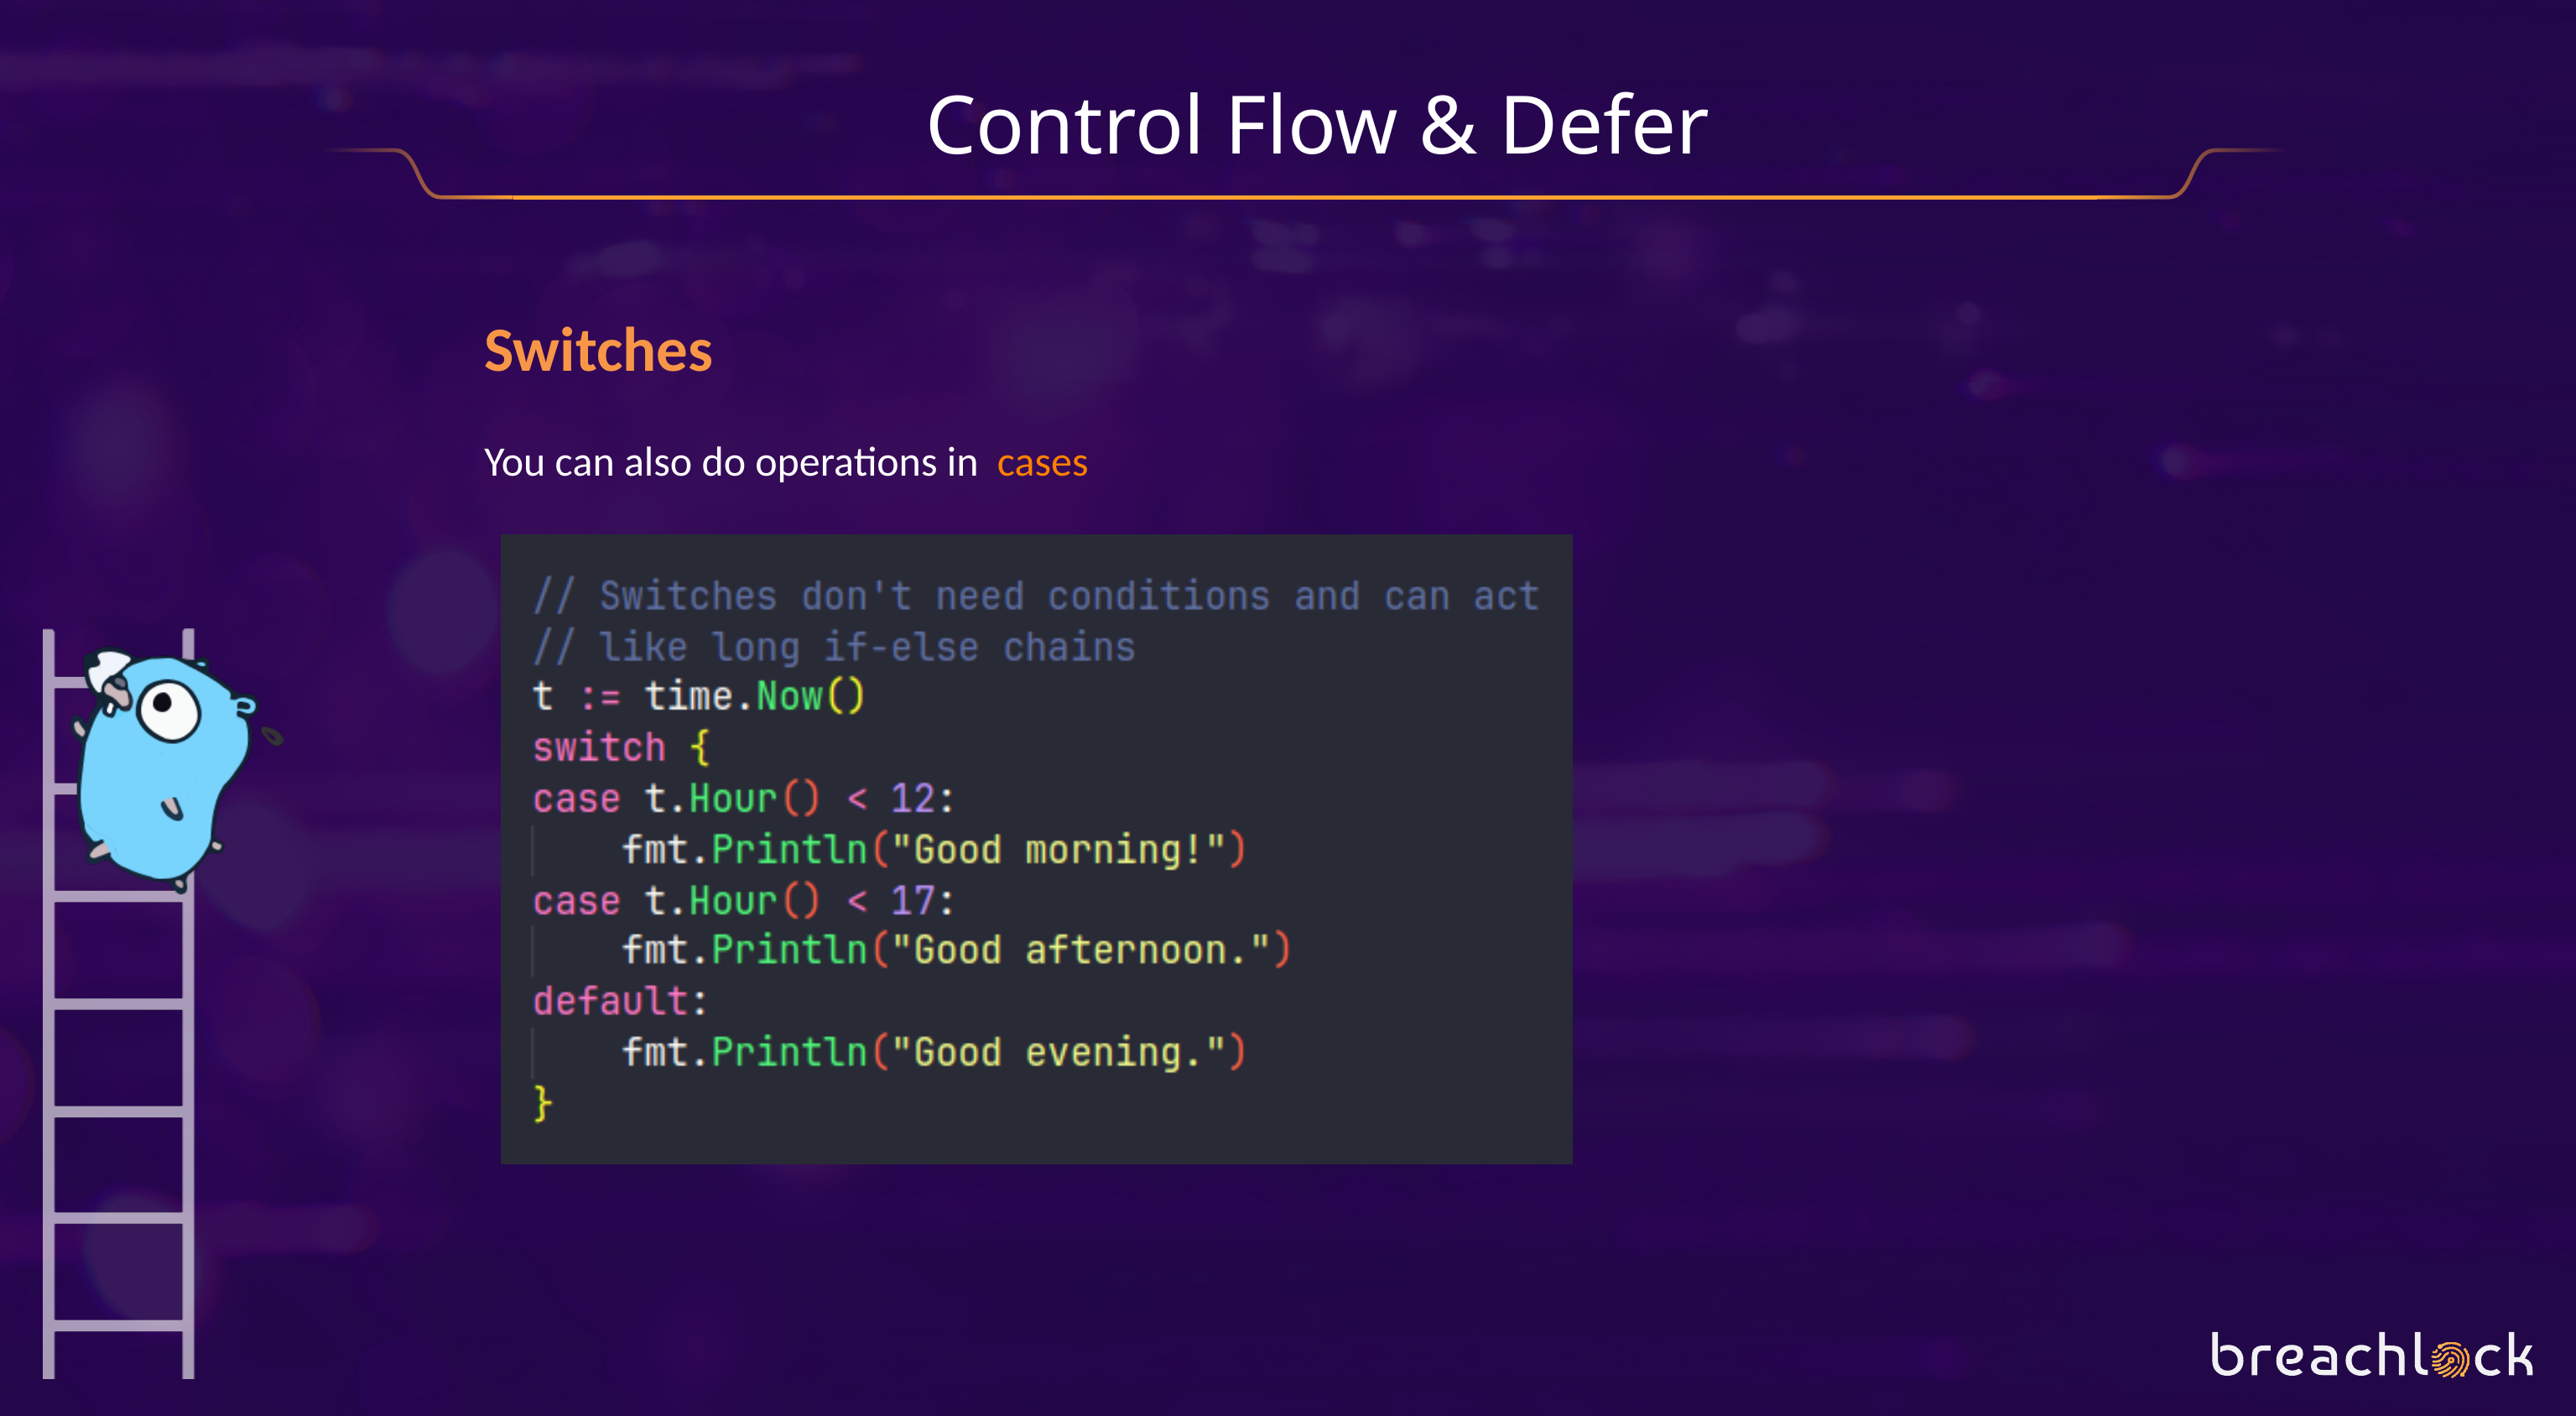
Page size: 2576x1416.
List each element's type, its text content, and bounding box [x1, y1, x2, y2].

text_box Switches You can also do operations in cases [409, 226, 2360, 882]
text_box [239, 68, 2370, 279]
text_box [2211, 1330, 2535, 1379]
text_box Control Flow & Defer [440, 84, 2196, 170]
picture [0, 0, 2576, 1416]
